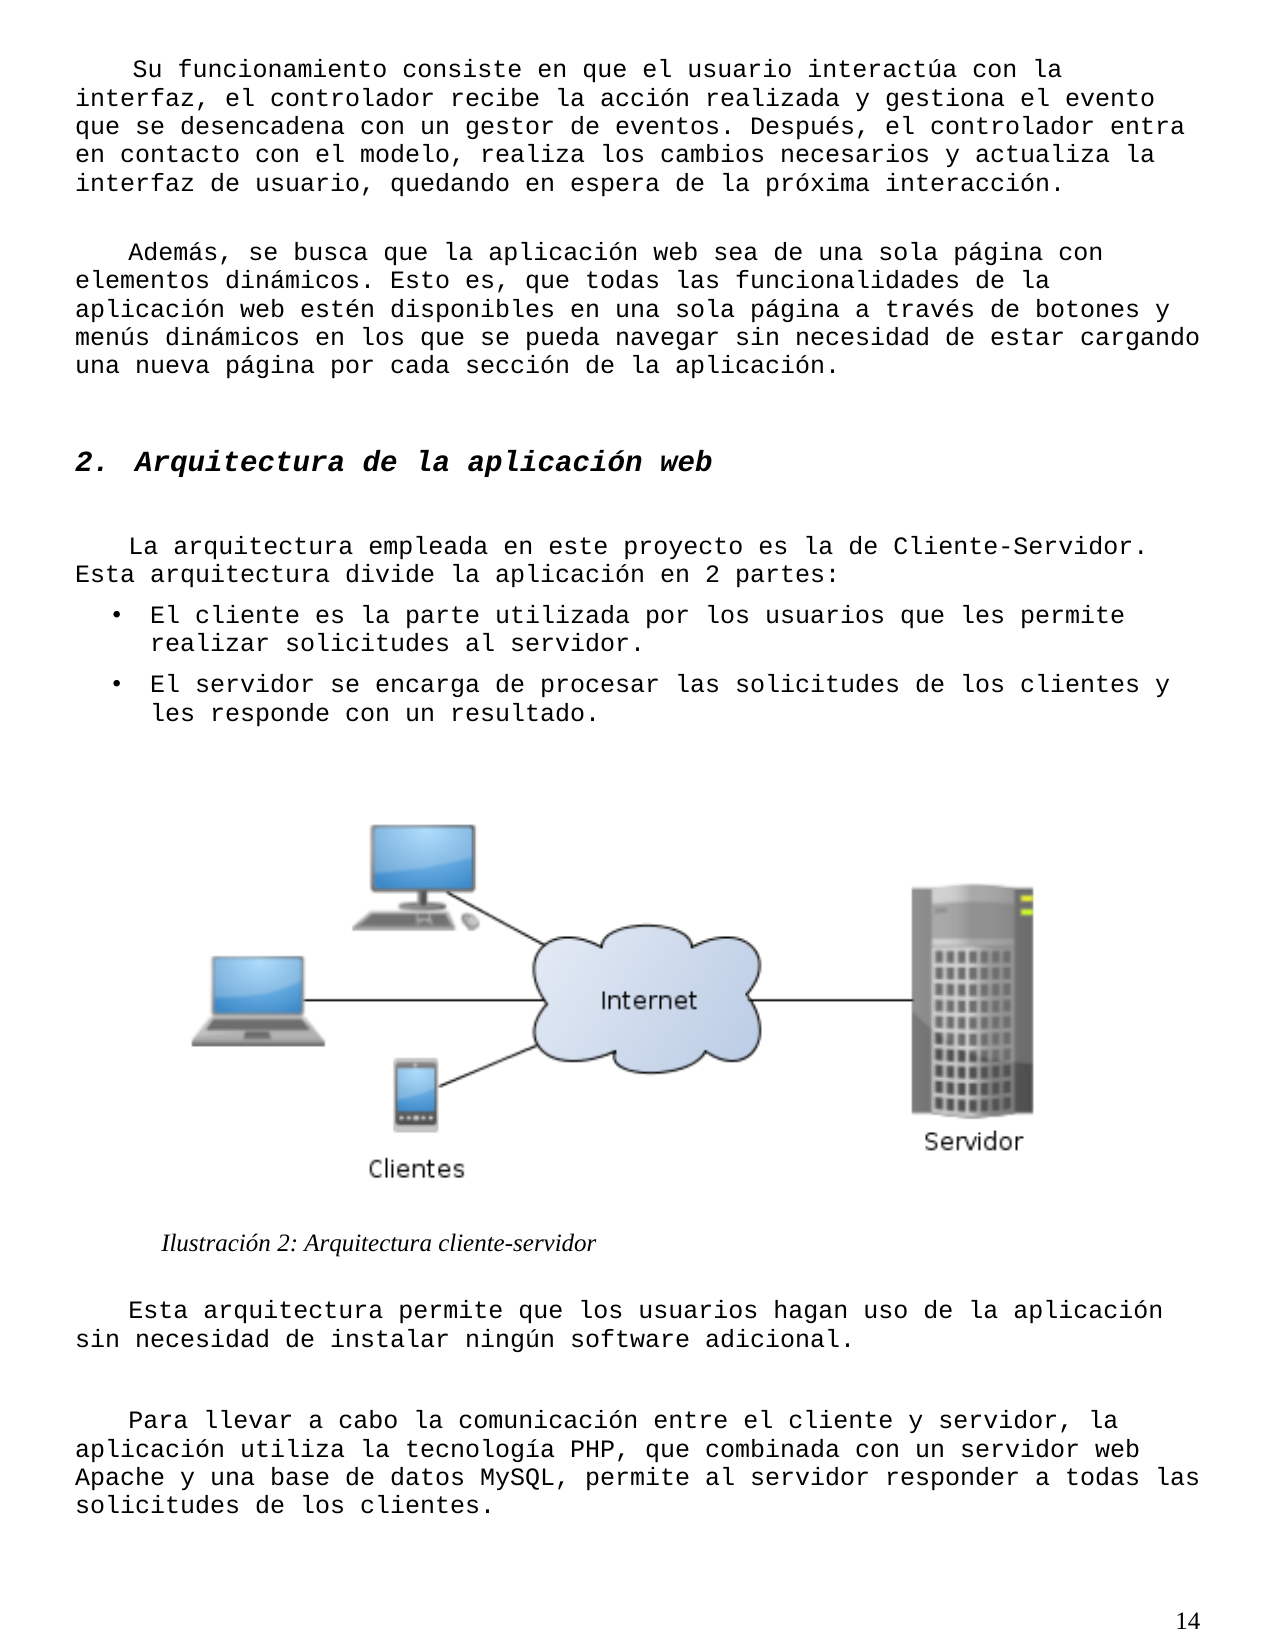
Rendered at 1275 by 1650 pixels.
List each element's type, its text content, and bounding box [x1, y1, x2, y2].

text Para llevar a cabo la comunicación entre el cliente y servidor, la aplicación utiliza la tecnología PHP, que combinada con un servidor web Apache y una base de datos MySQL, permite al servidor responder a todas las solicitudes de los clientes. [75, 1408, 1200, 1521]
list El cliente es la parte utilizada por los usuarios que les permite realizar solicitudes al servidor. [112, 603, 1200, 659]
text Además, se busca que la aplicación web sea de una sola página con elementos dinámicos. Esto es, que todas las funcionalidades de la aplicación web estén disponibles en una sola página a través de botones y menús dinámicos en los que se pueda navegar sin necesidad de estar cargando una nueva página por cada sección de la aplicación. [75, 239, 1200, 381]
text Esta arquitectura permite que los usuarios hagan uso de la aplicación sin necesidad de instalar ningún software adicional. [75, 1298, 1200, 1355]
text Ilustración 2: Arquitectura cliente-servidor [161, 1229, 1063, 1257]
picture [161, 794, 1063, 1229]
list El servidor se encarga de procesar las solicitudes de los clientes y les responde con un resultado. [112, 672, 1200, 728]
subtitle Arquitectura de la aplicación web [75, 447, 1200, 480]
text La arquitectura empleada en este proyecto es la de Cliente-Servidor. Esta arquitectura divide la aplicación en 2 partes: [75, 533, 1200, 590]
text Su funcionamiento consiste en que el usuario interactúa con la interfaz, el controlador recibe la acción realizada y gestiona el evento que se desencadena con un gestor de eventos. Después, el controlador entra en contacto con el modelo, realiza los cambios necesarios y actualiza la interfaz de usuario, quedando en espera de la próxima interacción. [75, 57, 1200, 199]
